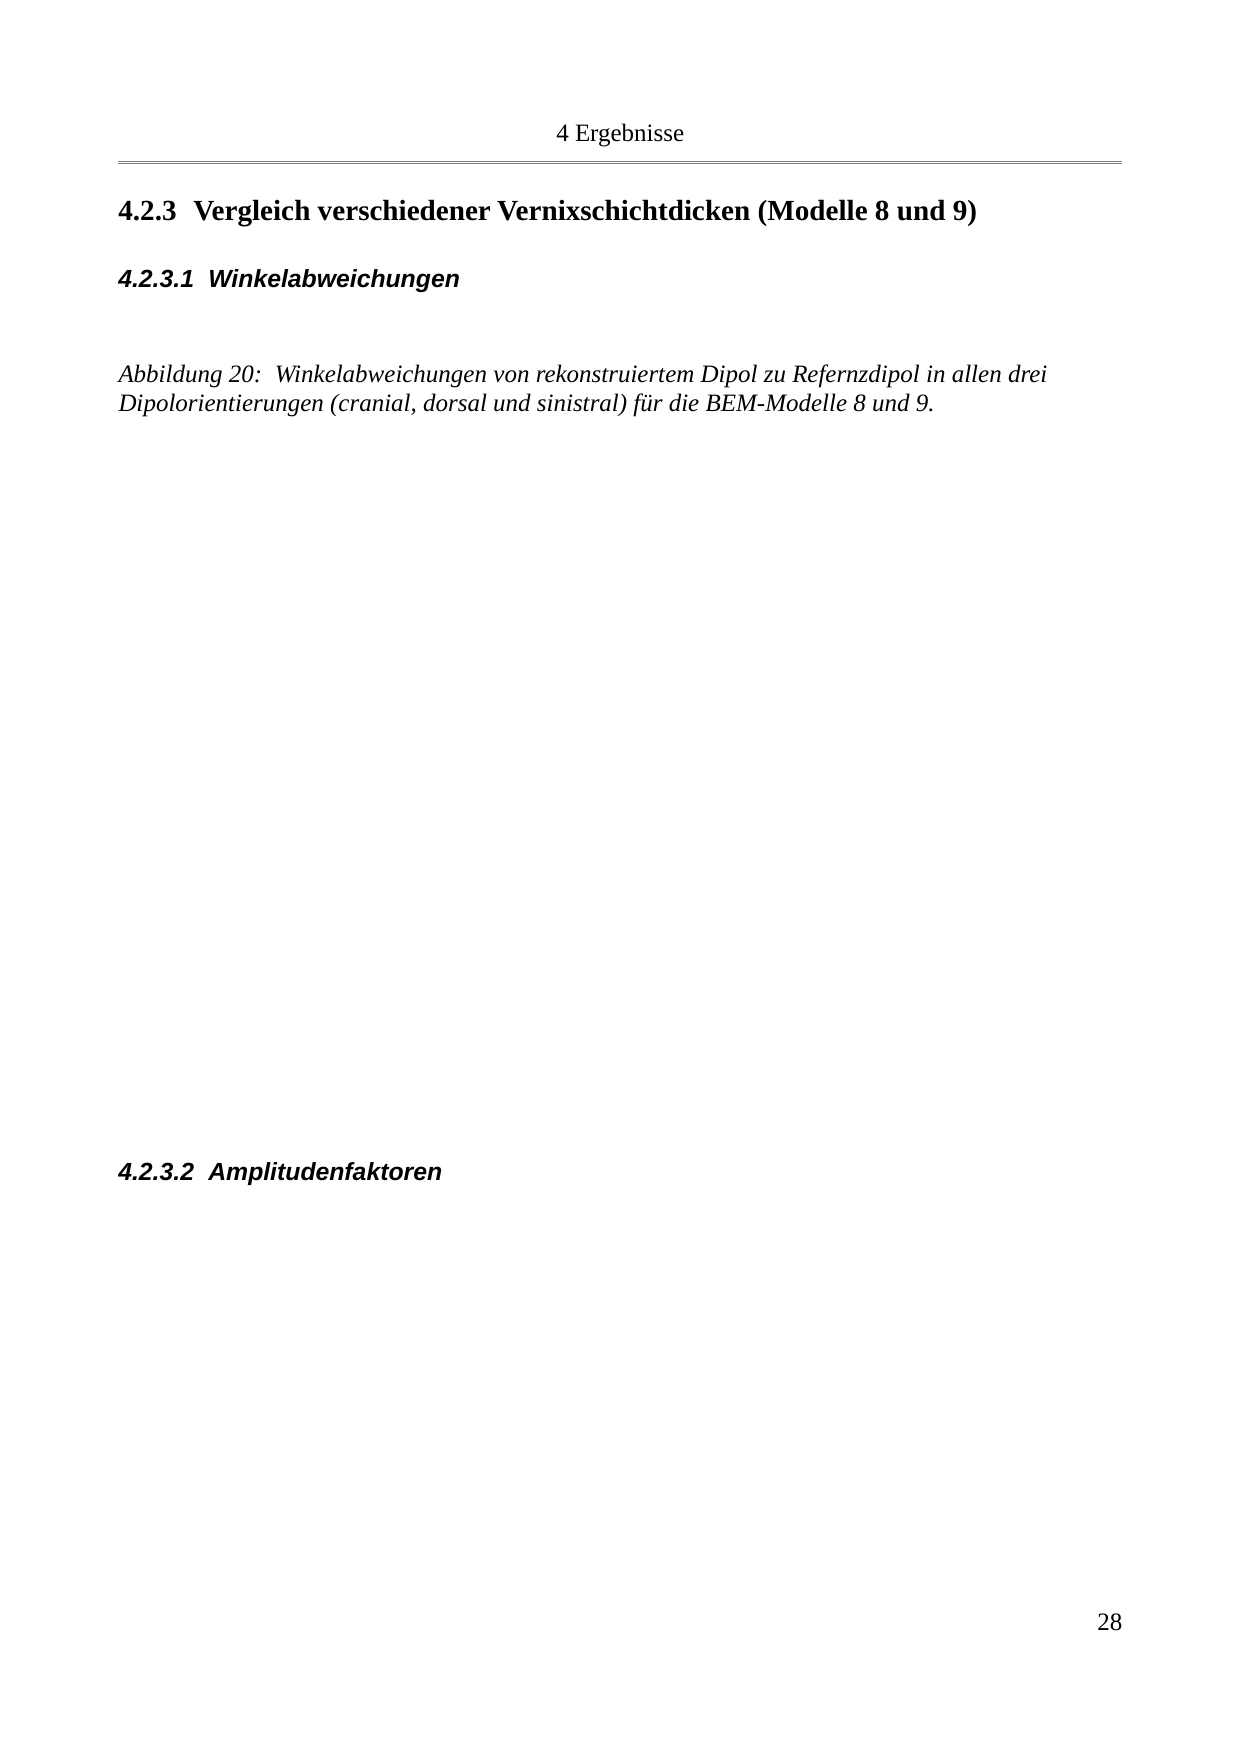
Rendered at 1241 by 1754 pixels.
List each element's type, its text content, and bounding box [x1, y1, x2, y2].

subtitle Winkelabweichungen [118, 264, 1122, 293]
subtitle Vergleich verschiedener Vernixschichtdicken (Modelle 8 und 9) [118, 193, 1122, 227]
text Abbildung 20: Winkelabweichungen von rekonstruiertem Dipol zu Refernzdipol in allen drei Dipolorientierungen (cranial, dorsal und sinistral) für die BEM-Modelle 8 und 9. [118, 359, 1122, 416]
subtitle Amplitudenfaktoren [118, 1157, 1122, 1186]
